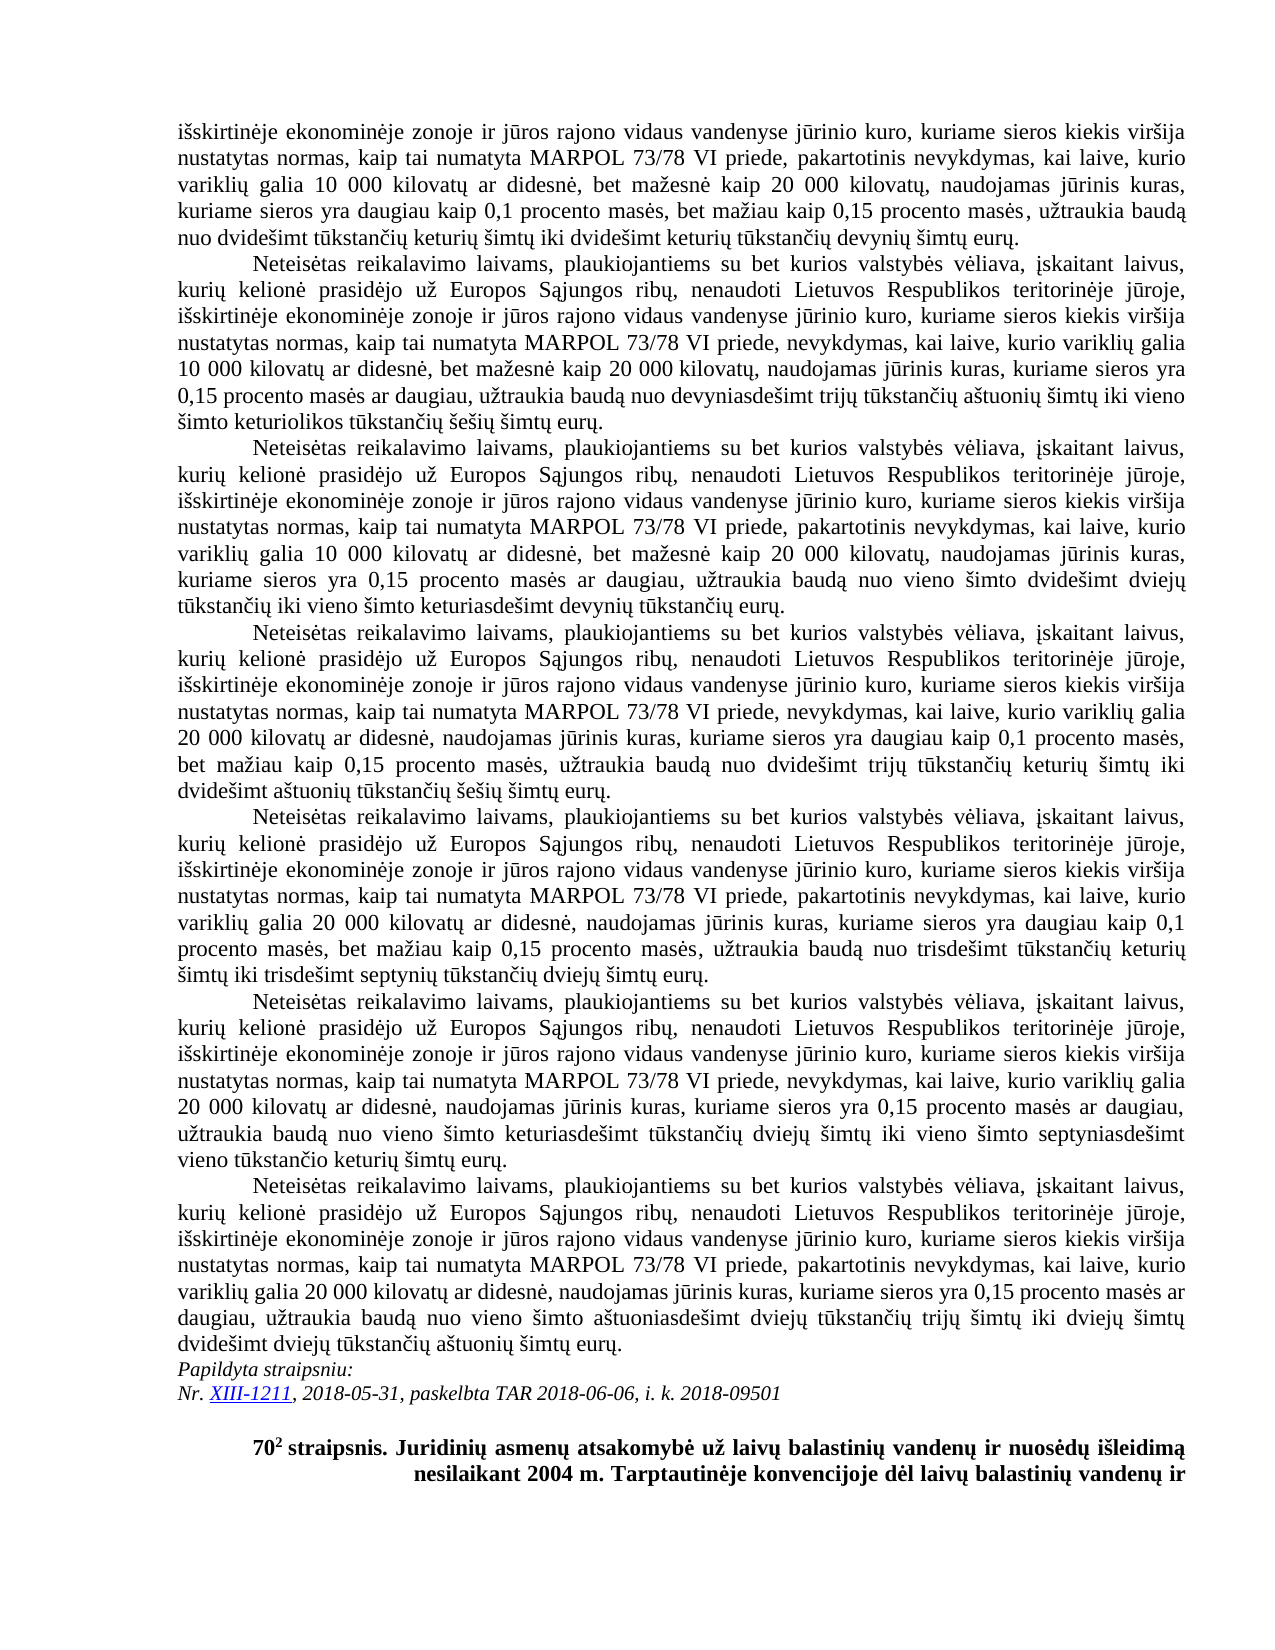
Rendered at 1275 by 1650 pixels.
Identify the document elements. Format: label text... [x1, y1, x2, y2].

text išskirtinėje ekonominėje zonoje ir jūros rajono vidaus vandenyse jūrinio kuro, kuriame sieros kiekis viršija nustatytas normas, kaip tai numatyta MARPOL 73/78 VI priede, pakartotinis nevykdymas, kai laive, kurio variklių galia 10 000 kilovatų ar didesnė, bet mažesnė kaip 20 000 kilovatų, naudojamas jūrinis kuras, kuriame sieros yra daugiau kaip 0,1 procento masės, bet mažiau kaip 0,15 procento masės, užtraukia baudą nuo dvidešimt tūkstančių keturių šimtų iki dvidešimt keturių tūkstančių devynių šimtų eurų. [177, 118, 1186, 250]
text Neteisėtas reikalavimo laivams, plaukiojantiems su bet kurios valstybės vėliava, įskaitant laivus, kurių kelionė prasidėjo už Europos Sąjungos ribų, nenaudoti Lietuvos Respublikos teritorinėje jūroje, išskirtinėje ekonominėje zonoje ir jūros rajono vidaus vandenyse jūrinio kuro, kuriame sieros kiekis viršija nustatytas normas, kaip tai numatyta MARPOL 73/78 VI priede, nevykdymas, kai laive, kurio variklių galia 20 000 kilovatų ar didesnė, naudojamas jūrinis kuras, kuriame sieros yra 0,15 procento masės ar daugiau, užtraukia baudą nuo vieno šimto keturiasdešimt tūkstančių dviejų šimtų iki vieno šimto septyniasdešimt vieno tūkstančio keturių šimtų eurų. [177, 988, 1186, 1172]
text Neteisėtas reikalavimo laivams, plaukiojantiems su bet kurios valstybės vėliava, įskaitant laivus, kurių kelionė prasidėjo už Europos Sąjungos ribų, nenaudoti Lietuvos Respublikos teritorinėje jūroje, išskirtinėje ekonominėje zonoje ir jūros rajono vidaus vandenyse jūrinio kuro, kuriame sieros kiekis viršija nustatytas normas, kaip tai numatyta MARPOL 73/78 VI priede, pakartotinis nevykdymas, kai laive, kurio variklių galia 20 000 kilovatų ar didesnė, naudojamas jūrinis kuras, kuriame sieros yra daugiau kaip 0,1 procento masės, bet mažiau kaip 0,15 procento masės, užtraukia baudą nuo trisdešimt tūkstančių keturių šimtų iki trisdešimt septynių tūkstančių dviejų šimtų eurų. [177, 803, 1186, 988]
text 702 straipsnis. Juridinių asmenų atsakomybė už laivų balastinių vandenų ir nuosėdų išleidimą nesilaikant 2004 m. Tarptautinėje konvencijoje dėl laivų balastinių vandenų ir [252, 1434, 1186, 1486]
text Nr. XIII-1211, 2018-05-31, paskelbta TAR 2018-06-06, i. k. 2018-09501 [177, 1381, 1186, 1405]
text Neteisėtas reikalavimo laivams, plaukiojantiems su bet kurios valstybės vėliava, įskaitant laivus, kurių kelionė prasidėjo už Europos Sąjungos ribų, nenaudoti Lietuvos Respublikos teritorinėje jūroje, išskirtinėje ekonominėje zonoje ir jūros rajono vidaus vandenyse jūrinio kuro, kuriame sieros kiekis viršija nustatytas normas, kaip tai numatyta MARPOL 73/78 VI priede, pakartotinis nevykdymas, kai laive, kurio variklių galia 10 000 kilovatų ar didesnė, bet mažesnė kaip 20 000 kilovatų, naudojamas jūrinis kuras, kuriame sieros yra 0,15 procento masės ar daugiau, užtraukia baudą nuo vieno šimto dvidešimt dviejų tūkstančių iki vieno šimto keturiasdešimt devynių tūkstančių eurų. [177, 434, 1186, 619]
text Papildyta straipsniu: [177, 1357, 1186, 1381]
text Neteisėtas reikalavimo laivams, plaukiojantiems su bet kurios valstybės vėliava, įskaitant laivus, kurių kelionė prasidėjo už Europos Sąjungos ribų, nenaudoti Lietuvos Respublikos teritorinėje jūroje, išskirtinėje ekonominėje zonoje ir jūros rajono vidaus vandenyse jūrinio kuro, kuriame sieros kiekis viršija nustatytas normas, kaip tai numatyta MARPOL 73/78 VI priede, nevykdymas, kai laive, kurio variklių galia 20 000 kilovatų ar didesnė, naudojamas jūrinis kuras, kuriame sieros yra daugiau kaip 0,1 procento masės, bet mažiau kaip 0,15 procento masės, užtraukia baudą nuo dvidešimt trijų tūkstančių keturių šimtų iki dvidešimt aštuonių tūkstančių šešių šimtų eurų. [177, 619, 1186, 803]
text Neteisėtas reikalavimo laivams, plaukiojantiems su bet kurios valstybės vėliava, įskaitant laivus, kurių kelionė prasidėjo už Europos Sąjungos ribų, nenaudoti Lietuvos Respublikos teritorinėje jūroje, išskirtinėje ekonominėje zonoje ir jūros rajono vidaus vandenyse jūrinio kuro, kuriame sieros kiekis viršija nustatytas normas, kaip tai numatyta MARPOL 73/78 VI priede, nevykdymas, kai laive, kurio variklių galia 10 000 kilovatų ar didesnė, bet mažesnė kaip 20 000 kilovatų, naudojamas jūrinis kuras, kuriame sieros yra 0,15 procento masės ar daugiau, užtraukia baudą nuo devyniasdešimt trijų tūkstančių aštuonių šimtų iki vieno šimto keturiolikos tūkstančių šešių šimtų eurų. [177, 250, 1186, 434]
text Neteisėtas reikalavimo laivams, plaukiojantiems su bet kurios valstybės vėliava, įskaitant laivus, kurių kelionė prasidėjo už Europos Sąjungos ribų, nenaudoti Lietuvos Respublikos teritorinėje jūroje, išskirtinėje ekonominėje zonoje ir jūros rajono vidaus vandenyse jūrinio kuro, kuriame sieros kiekis viršija nustatytas normas, kaip tai numatyta MARPOL 73/78 VI priede, pakartotinis nevykdymas, kai laive, kurio variklių galia 20 000 kilovatų ar didesnė, naudojamas jūrinis kuras, kuriame sieros yra 0,15 procento masės ar daugiau, užtraukia baudą nuo vieno šimto aštuoniasdešimt dviejų tūkstančių trijų šimtų iki dviejų šimtų dvidešimt dviejų tūkstančių aštuonių šimtų eurų. [177, 1172, 1186, 1357]
